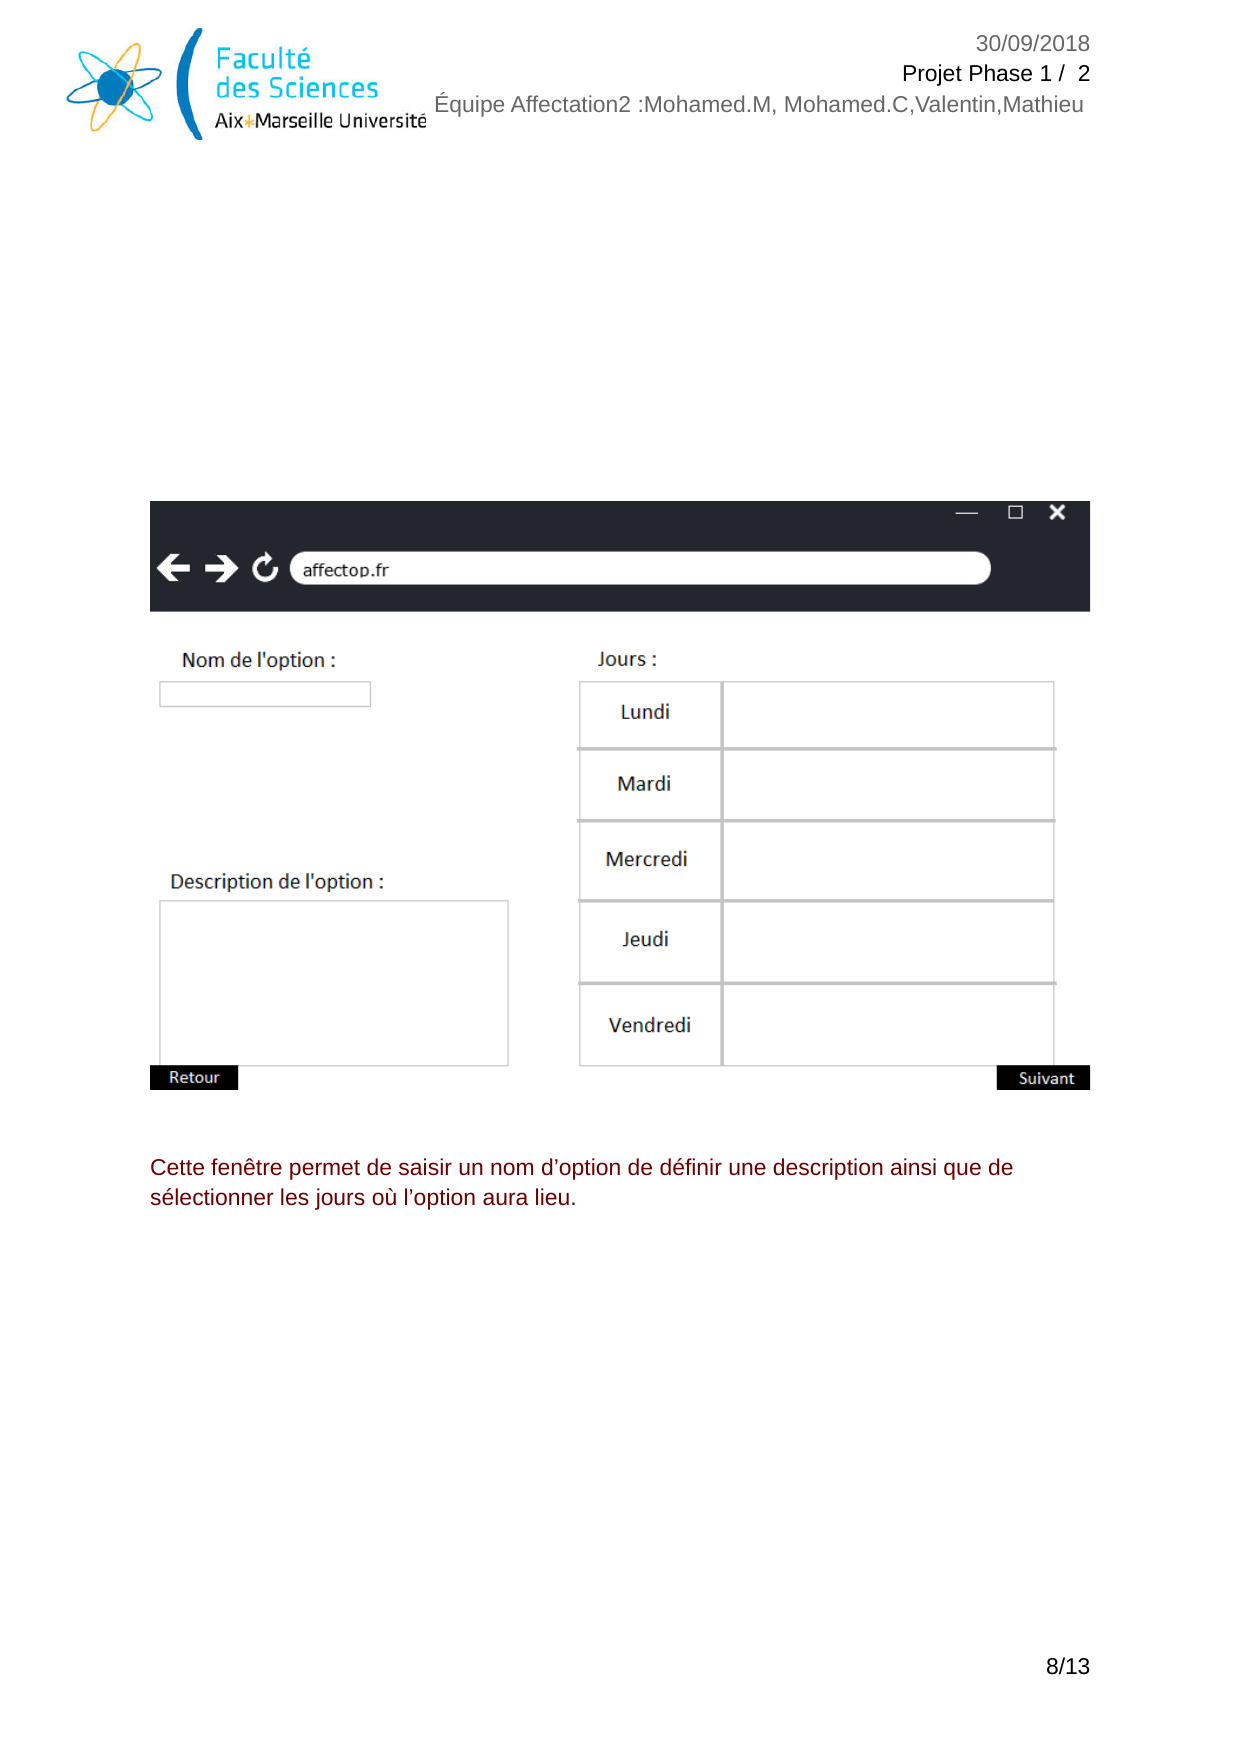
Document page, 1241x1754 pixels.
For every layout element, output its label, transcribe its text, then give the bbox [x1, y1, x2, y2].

text Cette fenêtre permet de saisir un nom d’option de définir une description ainsi que de sélectionner les jours où l’option aura lieu. [150, 1154, 1090, 1210]
picture [65, 28, 426, 140]
picture [150, 501, 1091, 1090]
